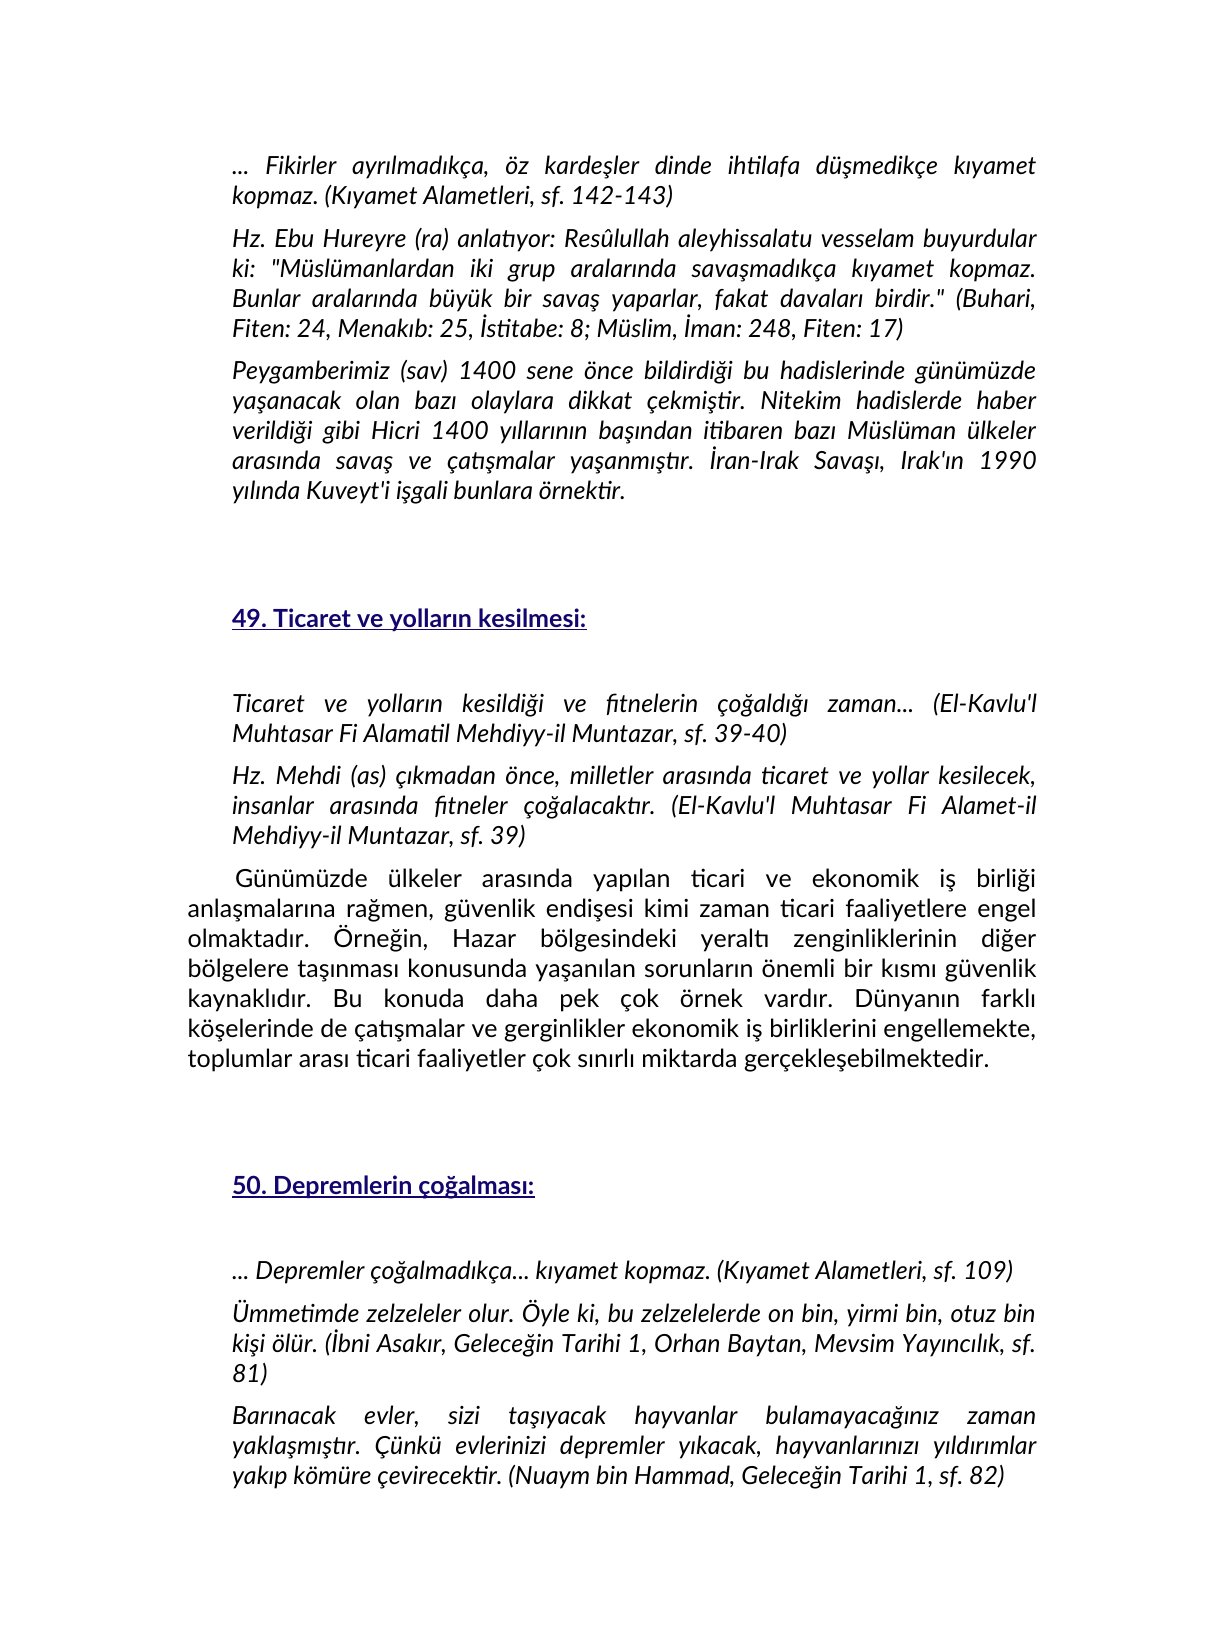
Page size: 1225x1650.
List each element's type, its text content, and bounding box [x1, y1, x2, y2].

text 50. Depremlerin çoğalması: [187, 1170, 1037, 1200]
text Barınacak evler, sizi taşıyacak hayvanlar bulamayacağınız zaman yaklaşmıştır. Çünkü evlerinizi depremler yıkacak, hayvanlarınızı yıldırımlar yakıp kömüre çevirecektir. (Nuaym bin Hammad, Geleceğin Tarihi 1, sf. 82) [232, 1400, 1037, 1490]
text 49. Ticaret ve yolların kesilmesi: [187, 602, 1037, 632]
text ... Depremler çoğalmadıkça... kıyamet kopmaz. (Kıyamet Alametleri, sf. 109) [232, 1255, 1037, 1285]
text Hz. Ebu Hureyre (ra) anlatıyor: Resûlullah aleyhissalatu vesselam buyurdular ki: "Müslümanlardan iki grup aralarında savaşmadıkça kıyamet kopmaz. Bunlar aralarında büyük bir savaş yaparlar, fakat davaları birdir." (Buhari, Fiten: 24, Menakıb: 25, İstitabe: 8; Müslim, İman: 248, Fiten: 17) [232, 222, 1037, 342]
text ... Fikirler ayrılmadıkça, öz kardeşler dinde ihtilafa düşmedikçe kıyamet kopmaz. (Kıyamet Alametleri, sf. 142-143) [232, 150, 1037, 210]
text Peygamberimiz (sav) 1400 sene önce bildirdiği bu hadislerinde günümüzde yaşanacak olan bazı olaylara dikkat çekmiştir. Nitekim hadislerde haber verildiği gibi Hicri 1400 yıllarının başından itibaren bazı Müslüman ülkeler arasında savaş ve çatışmalar yaşanmıştır. İran-Irak Savaşı, Irak'ın 1990 yılında Kuveyt'i işgali bunlara örnektir. [232, 355, 1037, 505]
text Hz. Mehdi (as) çıkmadan önce, milletler arasında ticaret ve yollar kesilecek, insanlar arasında fitneler çoğalacaktır. (El-Kavlu'l Muhtasar Fi Alamet-il Mehdiyy-il Muntazar, sf. 39) [232, 760, 1037, 850]
text Ticaret ve yolların kesildiği ve fitnelerin çoğaldığı zaman... (El-Kavlu'l Muhtasar Fi Alamatil Mehdiyy-il Muntazar, sf. 39-40) [232, 687, 1037, 747]
text Günümüzde ülkeler arasında yapılan ticari ve ekonomik iş birliği anlaşmalarına rağmen, güvenlik endişesi kimi zaman ticari faaliyetlere engel olmaktadır. Örneğin, Hazar bölgesindeki yeraltı zenginliklerinin diğer bölgelere taşınması konusunda yaşanılan sorunların önemli bir kısmı güvenlik kaynaklıdır. Bu konuda daha pek çok örnek vardır. Dünyanın farklı köşelerinde de çatışmalar ve gerginlikler ekonomik iş birliklerini engellemekte, toplumlar arası ticari faaliyetler çok sınırlı miktarda gerçekleşebilmektedir. [187, 862, 1037, 1072]
text Ümmetimde zelzeleler olur. Öyle ki, bu zelzelelerde on bin, yirmi bin, otuz bin kişi ölür. (İbni Asakır, Geleceğin Tarihi 1, Orhan Baytan, Mevsim Yayıncılık, sf. 81) [232, 1297, 1037, 1387]
